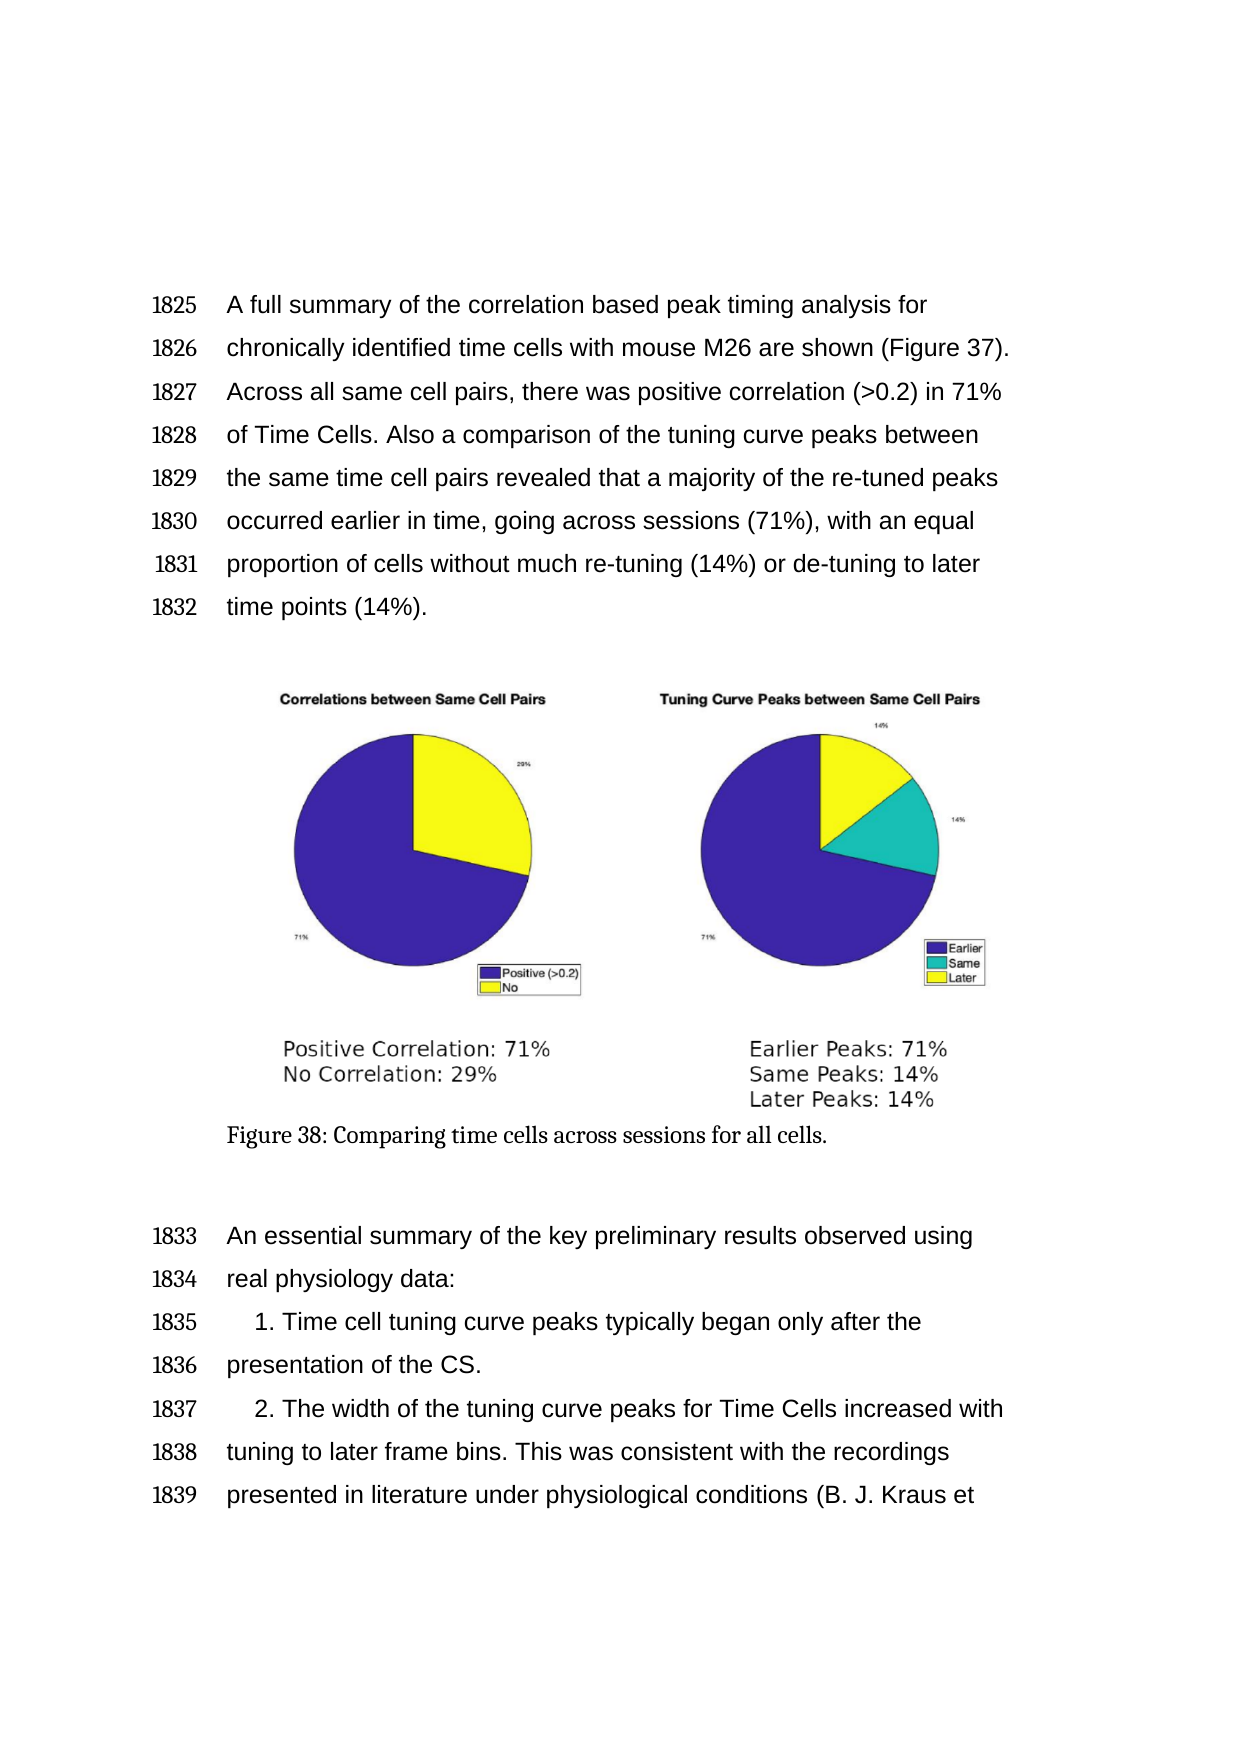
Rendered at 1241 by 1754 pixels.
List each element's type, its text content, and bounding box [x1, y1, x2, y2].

text 2. The width of the tuning curve peaks for Time Cells increased with tuning to later frame bins. This was consistent with the recordings presented in literature under physiological conditions (B. J. Kraus et [226, 1394, 1014, 1509]
text An essential summary of the key preliminary results observed using real physiology data: [226, 1221, 1014, 1293]
text 1. Time cell tuning curve peaks typically began only after the presentation of the CS. [226, 1307, 1014, 1379]
text Figure 38: Comparing time cells across sessions for all cells. [226, 1108, 1014, 1149]
text A full summary of the correlation based peak timing analysis for chronically identified time cells with mouse M26 are shown (Figure 37). Across all same cell pairs, there was positive correlation (>0.2) in 71% of Time Cells. Also a comparison of the tuning curve peaks between the same time cell pairs revealed that a majority of the re-tuned peaks occurred earlier in time, going across sessions (71%), with an equal proportion of cells without much re-tuning (14%) or de-tuning to later time points (14%). [226, 290, 1014, 621]
